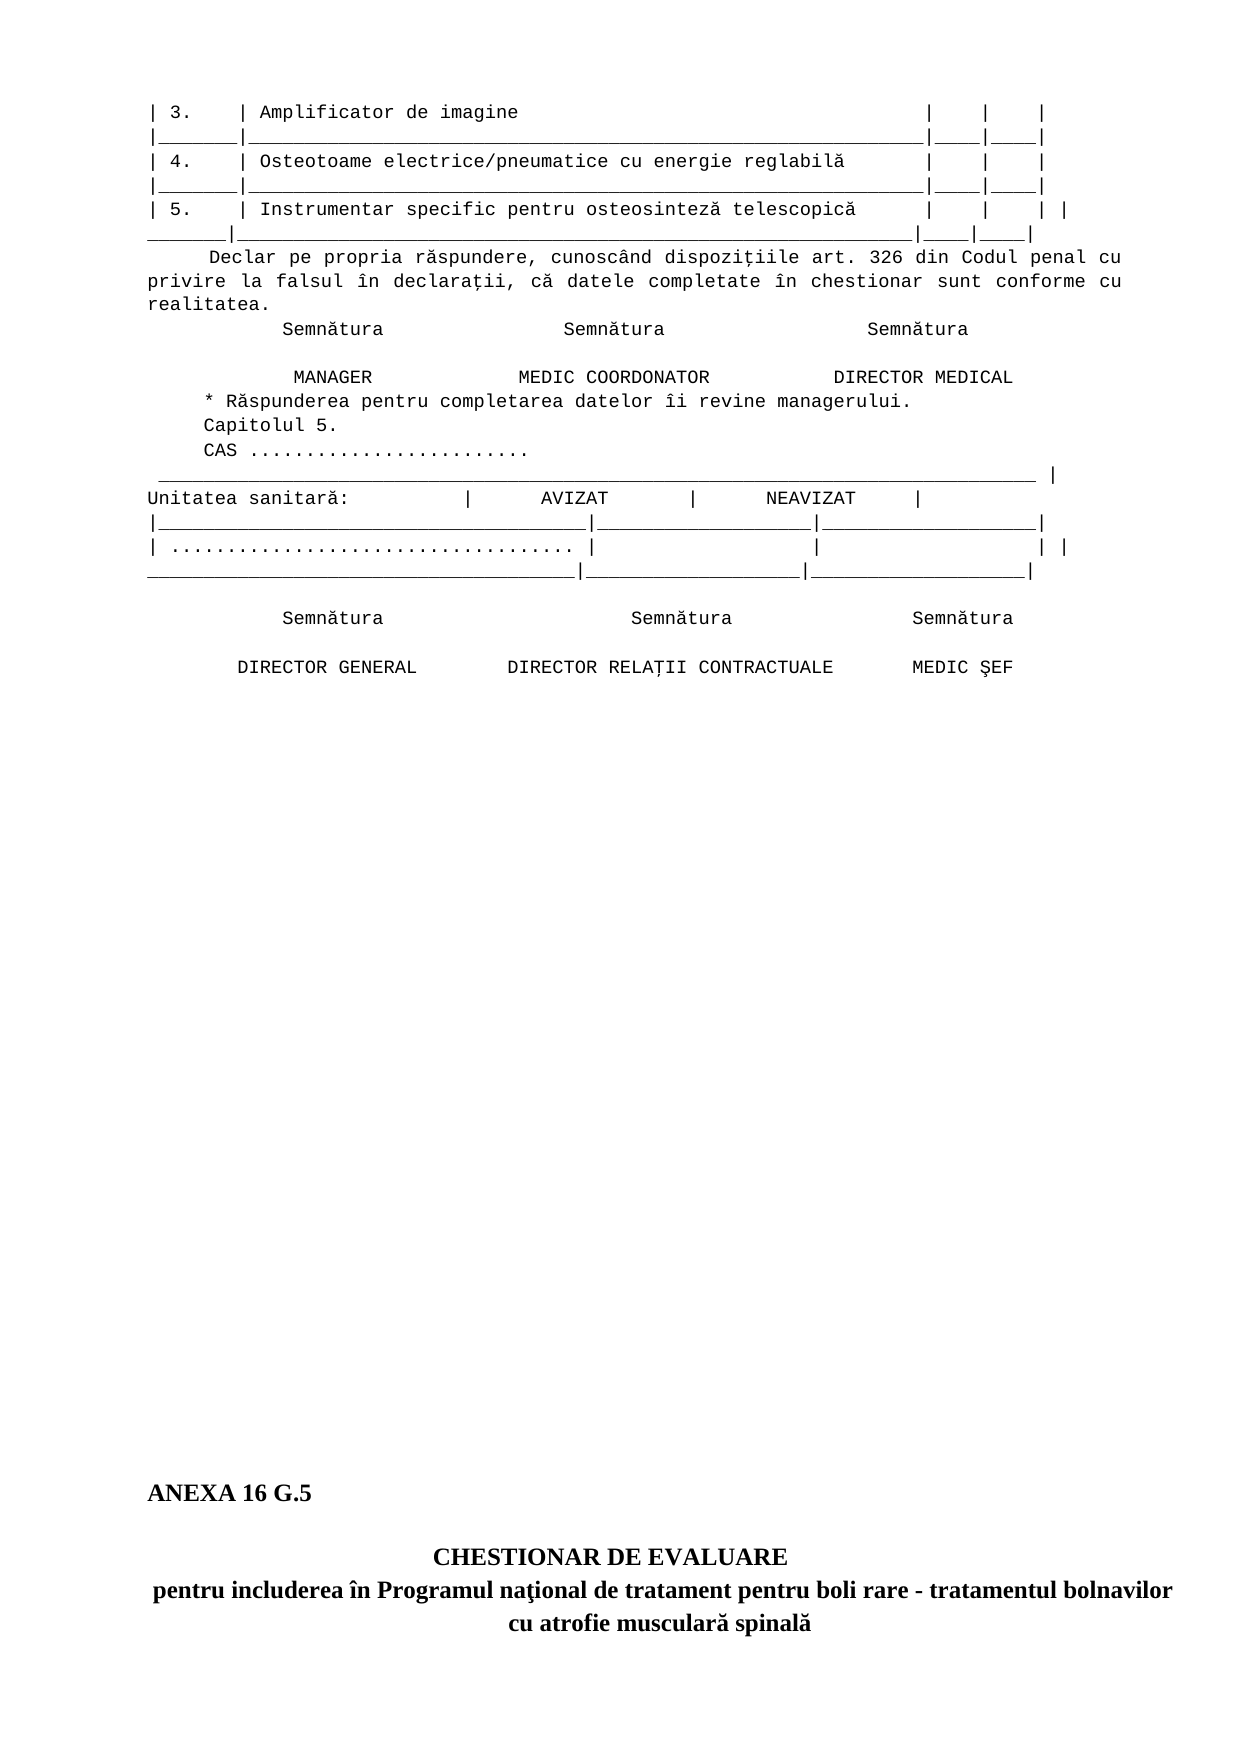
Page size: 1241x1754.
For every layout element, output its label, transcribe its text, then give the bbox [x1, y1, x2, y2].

text | 3. | Amplificator de imagine | | | [147, 103, 1083, 124]
text Semnătura Semnătura Semnătura [147, 609, 1122, 630]
text ______________________________________________________________________________ | Unitatea sanitară: | AVIZAT | NEAVIZAT | [147, 465, 1083, 510]
text |______________________________________|___________________|___________________| [147, 513, 1083, 534]
text pentru includerea în Programul naţional de tratament pentru boli rare - tratamentul bolnavilor cu atrofie musculară spinală [147, 1575, 1179, 1636]
text * Răspunderea pentru completarea datelor îi revine managerului. [147, 392, 929, 413]
text |_______|____________________________________________________________|____|____| [147, 127, 1083, 148]
text | 4. | Osteotoame electrice/pneumatice cu energie reglabilă | | | [147, 152, 1122, 173]
text Capitolul 5. [147, 416, 355, 437]
text ANEXA 16 G.5 [147, 1478, 1166, 1507]
text CAS ......................... [147, 441, 547, 462]
text | 5. | Instrumentar specific pentru osteosinteză telescopică | | | |_______|____________________________________________________________|____|____| [147, 200, 1083, 245]
text |_______|____________________________________________________________|____|____| [147, 176, 1083, 197]
text MANAGER MEDIC COORDONATOR DIRECTOR MEDICAL [147, 368, 1083, 389]
subtitle CHESTIONAR DE EVALUARE [147, 1542, 1080, 1571]
text Declar pe propria răspundere, cunoscând dispoziţiile art. 326 din Codul penal cu privire la falsul în declaraţii, că datele completate în chestionar sunt conforme cu realitatea. [147, 248, 1122, 316]
text | .................................... | | | |______________________________________|___________________|___________________| [147, 537, 1083, 582]
text DIRECTOR GENERAL DIRECTOR RELAŢII CONTRACTUALE MEDIC ŞEF [147, 658, 1122, 679]
text Semnătura Semnătura Semnătura [147, 319, 1122, 341]
